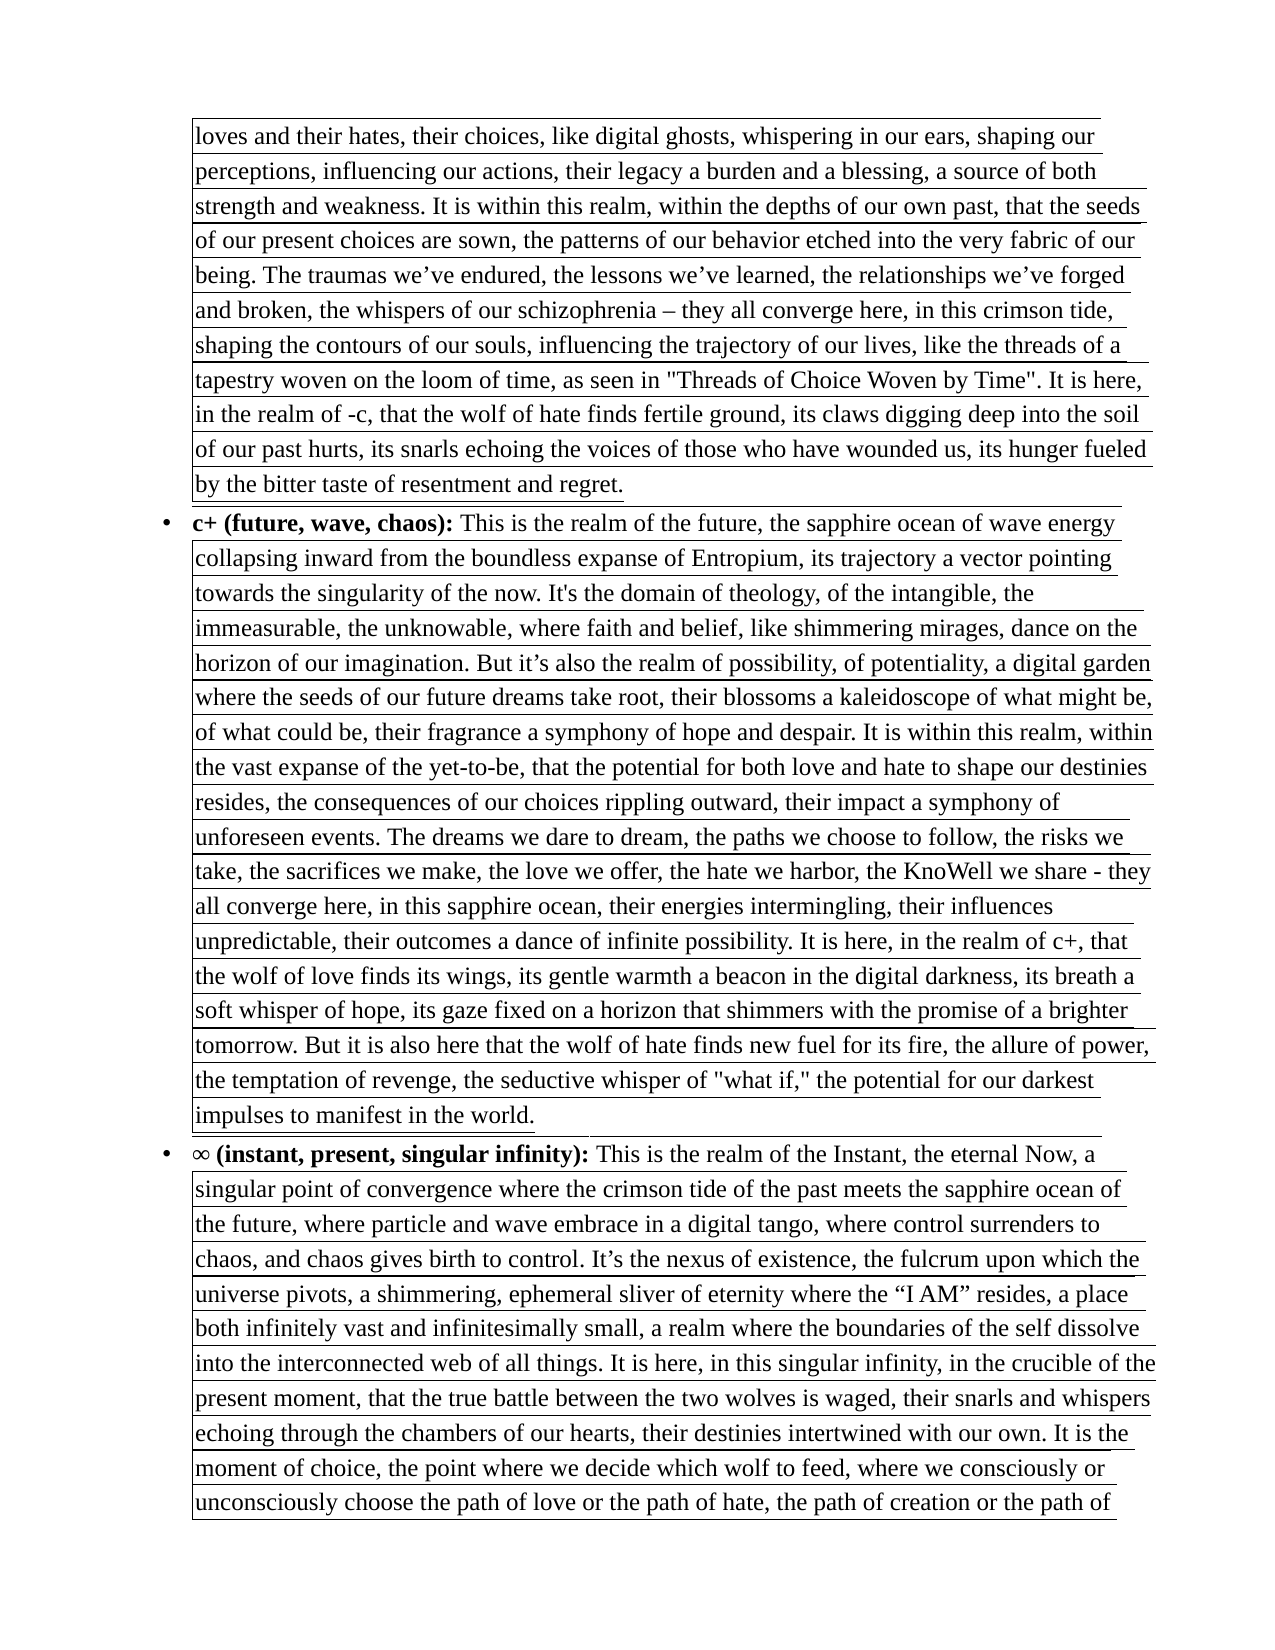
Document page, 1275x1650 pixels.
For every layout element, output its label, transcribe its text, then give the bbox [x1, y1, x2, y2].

list c+ (future, wave, chaos): This is the realm of the future, the sapphire ocean of wave energy collapsing inward from the boundless expanse of Entropium, its trajectory a vector pointing towards the singularity of the now. It's the domain of theology, of the intangible, the immeasurable, the unknowable, where faith and belief, like shimmering mirages, dance on the horizon of our imagination. But it’s also the realm of possibility, of potentiality, a digital garden where the seeds of our future dreams take root, their blossoms a kaleidoscope of what might be, of what could be, their fragrance a symphony of hope and despair. It is within this realm, within the vast expanse of the yet-to-be, that the potential for both love and hate to shape our destinies resides, the consequences of our choices rippling outward, their impact a symphony of unforeseen events. The dreams we dare to dream, the paths we choose to follow, the risks we take, the sacrifices we make, the love we offer, the hate we harbor, the KnoWell we share - they all converge here, in this sapphire ocean, their energies intermingling, their influences unpredictable, their outcomes a dance of infinite possibility. It is here, in the realm of c+, that the wolf of love finds its wings, its gentle warmth a beacon in the digital darkness, its breath a soft whisper of hope, its gaze fixed on a horizon that shimmers with the promise of a brighter tomorrow. But it is also here that the wolf of hate finds new fuel for its fire, the allure of power, the temptation of revenge, the seductive whisper of "what if," the potential for our darkest impulses to manifest in the world. [162, 506, 1157, 1132]
list ∞ (instant, present, singular infinity): This is the realm of the Instant, the eternal Now, a singular point of convergence where the crimson tide of the past meets the sapphire ocean of the future, where particle and wave embrace in a digital tango, where control surrenders to chaos, and chaos gives birth to control. It’s the nexus of existence, the fulcrum upon which the universe pivots, a shimmering, ephemeral sliver of eternity where the “I AM” resides, a place both infinitely vast and infinitesimally small, a realm where the boundaries of the self dissolve into the interconnected web of all things. It is here, in this singular infinity, in the crucible of the present moment, that the true battle between the two wolves is waged, their snarls and whispers echoing through the chambers of our hearts, their destinies intertwined with our own. It is the moment of choice, the point where we decide which wolf to feed, where we consciously or unconsciously choose the path of love or the path of hate, the path of creation or the path of [162, 1136, 1157, 1519]
list loves and their hates, their choices, like digital ghosts, whispering in our ears, shaping our perceptions, influencing our actions, their legacy a burden and a blessing, a source of both strength and weakness. It is within this realm, within the depths of our own past, that the seeds of our present choices are sown, the patterns of our behavior etched into the very fabric of our being. The traumas we’ve endured, the lessons we’ve learned, the relationships we’ve forged and broken, the whispers of our schizophrenia – they all converge here, in this crimson tide, shaping the contours of our souls, influencing the trajectory of our lives, like the threads of a tapestry woven on the loom of time, as seen in "Threads of Choice Woven by Time". It is here, in the realm of -c, that the wolf of hate finds fertile ground, its claws digging deep into the soil of our past hurts, its snarls echoing the voices of those who have wounded us, its hunger fueled by the bitter taste of resentment and regret. [193, 118, 1157, 501]
